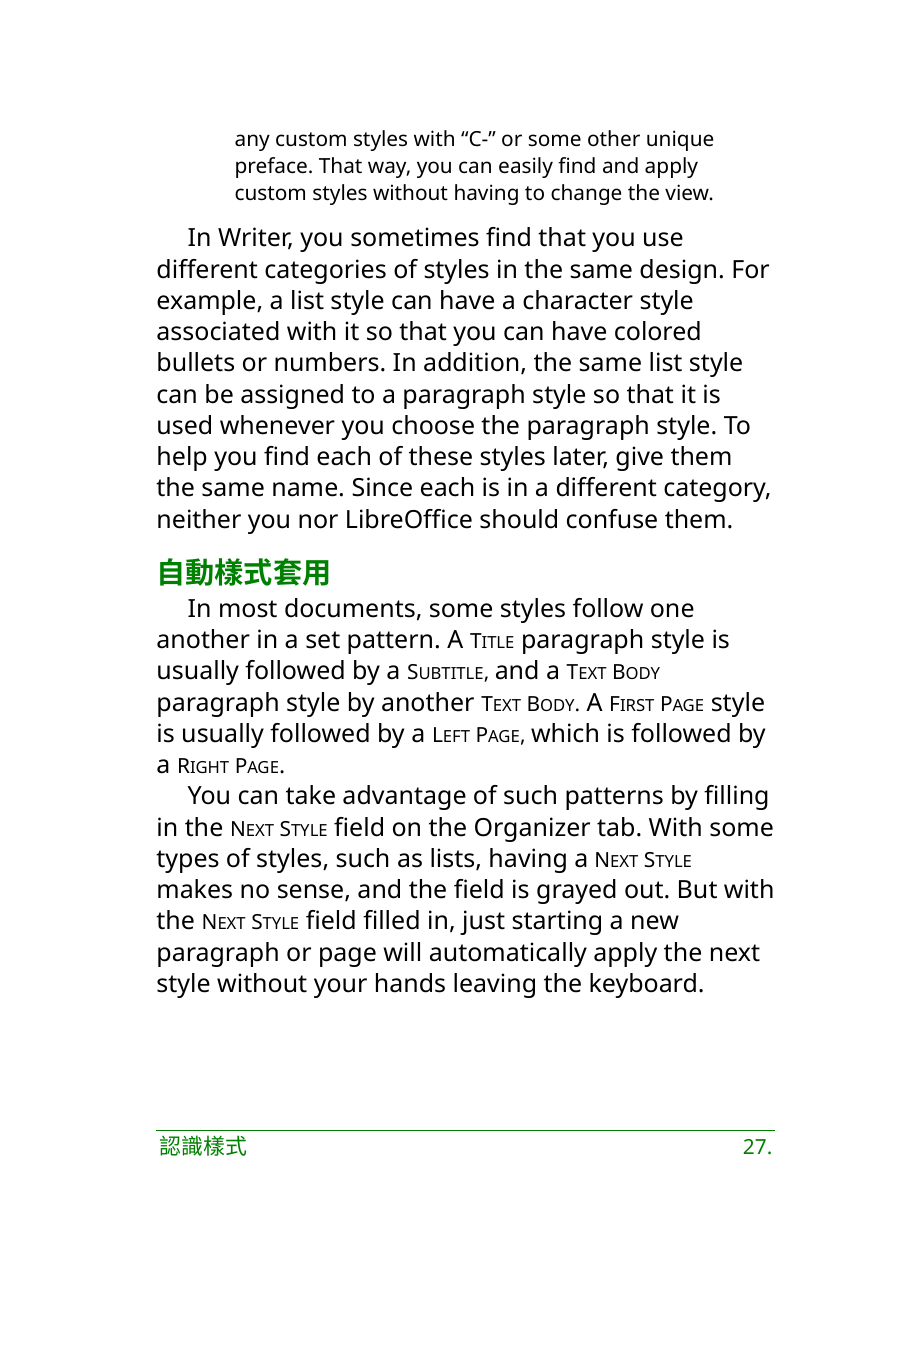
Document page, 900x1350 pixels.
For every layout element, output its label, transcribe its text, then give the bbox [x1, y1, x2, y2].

text any custom styles with “C-” or some other unique preface. That way, you can easily find and apply custom styles without having to change the view. [234, 125, 775, 206]
text In most documents, some styles follow one another in a set pattern. A Title paragraph style is usually followed by a Subtitle, and a Text Body paragraph style by another Text Body. A First Page style is usually followed by a Left Page, which is followed by a Right Page. [156, 592, 775, 780]
text You can take advantage of such patterns by filling in the Next Style field on the Organizer tab. With some types of styles, such as lists, having a Next Style makes no sense, and the field is grayed out. But with the Next Style field filled in, just starting a new paragraph or page will automatically apply the next style without your hands leaving the keyboard. [156, 780, 775, 998]
subtitle 自動樣式套用 [156, 550, 775, 592]
text In Writer, you sometimes find that you use different categories of styles in the same design. For example, a list style can have a character style associated with it so that you can have colored bullets or numbers. In addition, the same list style can be assigned to a paragraph style so that it is used whenever you choose the paragraph style. To help you find each of these styles later, give them the same name. Since each is in a different category, neither you nor LibreOffice should confuse them. [156, 222, 775, 534]
